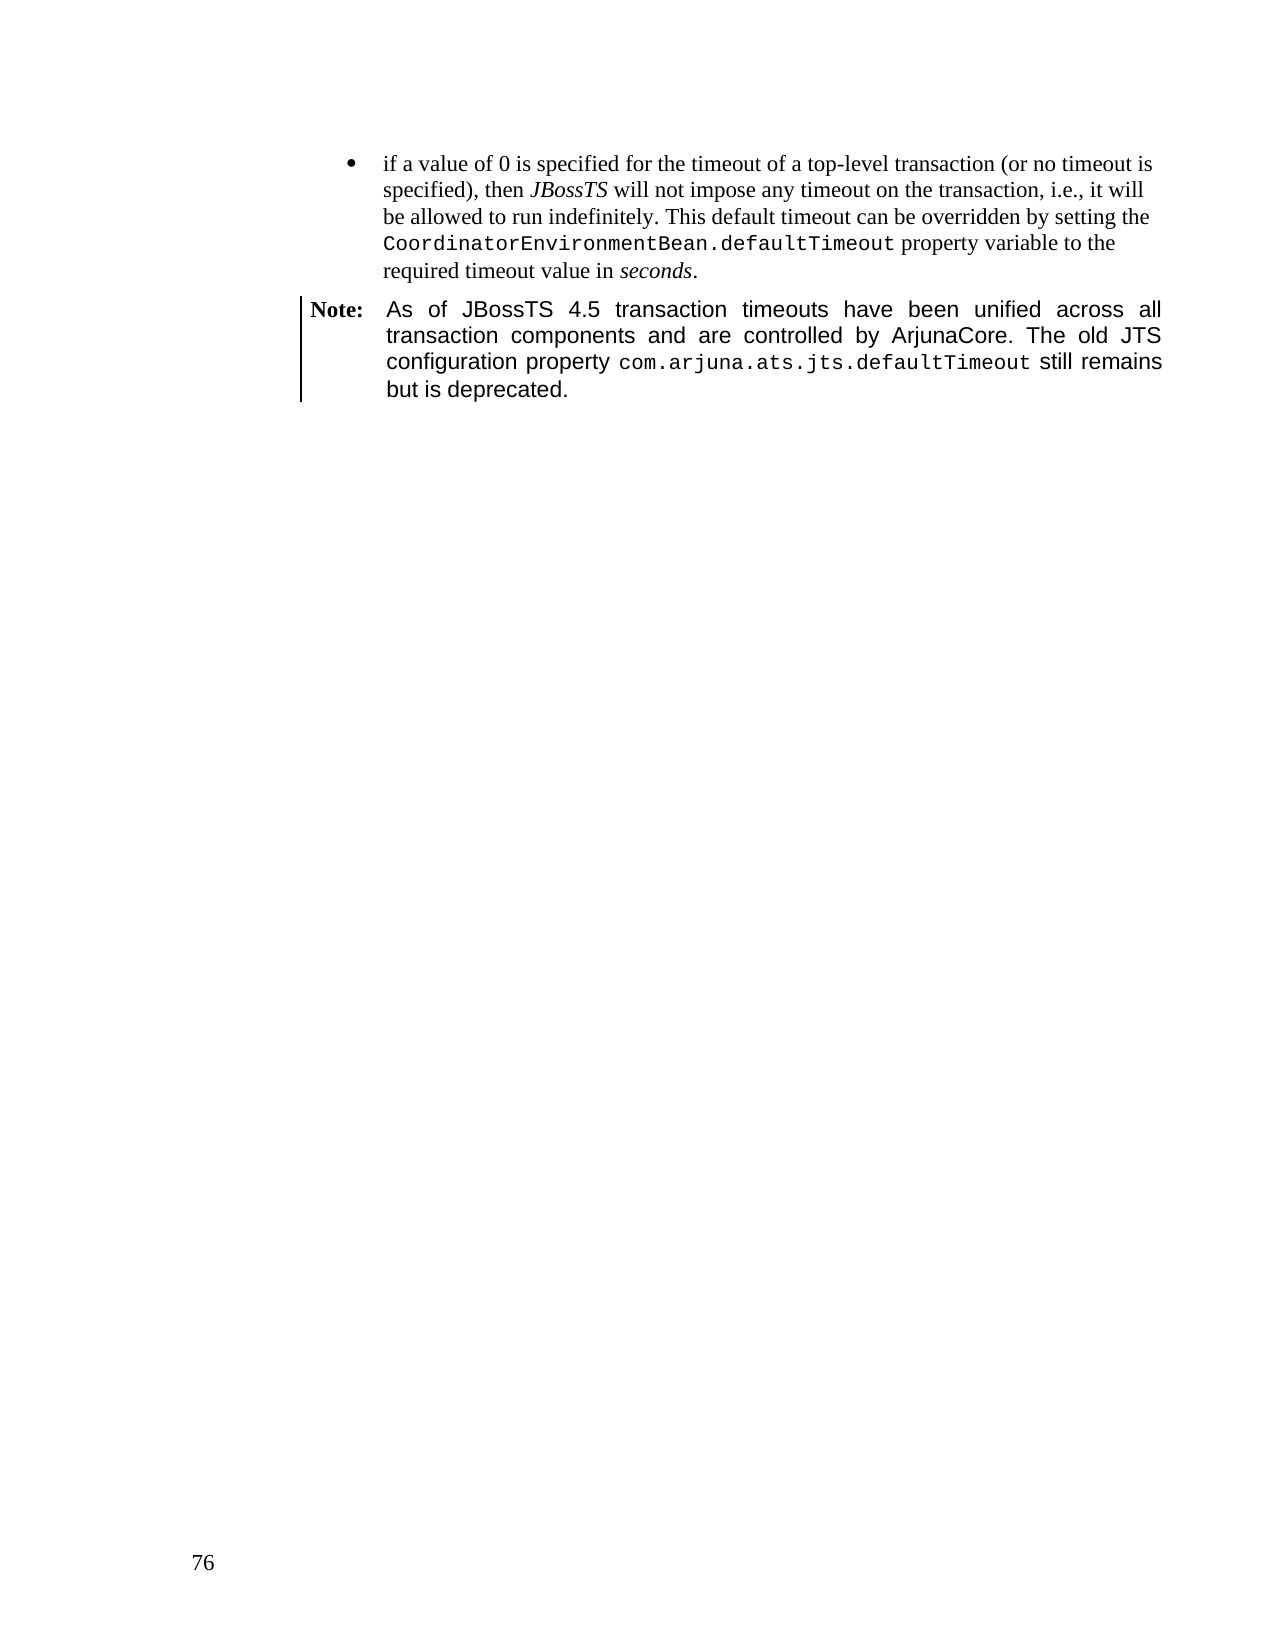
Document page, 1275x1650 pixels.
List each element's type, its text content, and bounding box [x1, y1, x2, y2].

list if a value of 0 is specified for the timeout of a top-level transaction (or no timeout is specified), then JBossTS will not impose any timeout on the transaction, i.e., it will be allowed to run indefinitely. This default timeout can be overridden by setting the CoordinatorEnvironmentBean.defaultTimeout property variable to the required timeout value in seconds. [347, 150, 1162, 283]
list As of JBossTS 4.5 transaction timeouts have been unified across all transaction components and are controlled by ArjunaCore. The old JTS configuration property com.arjuna.ats.jts.defaultTimeout still remains but is deprecated. [302, 296, 1162, 402]
